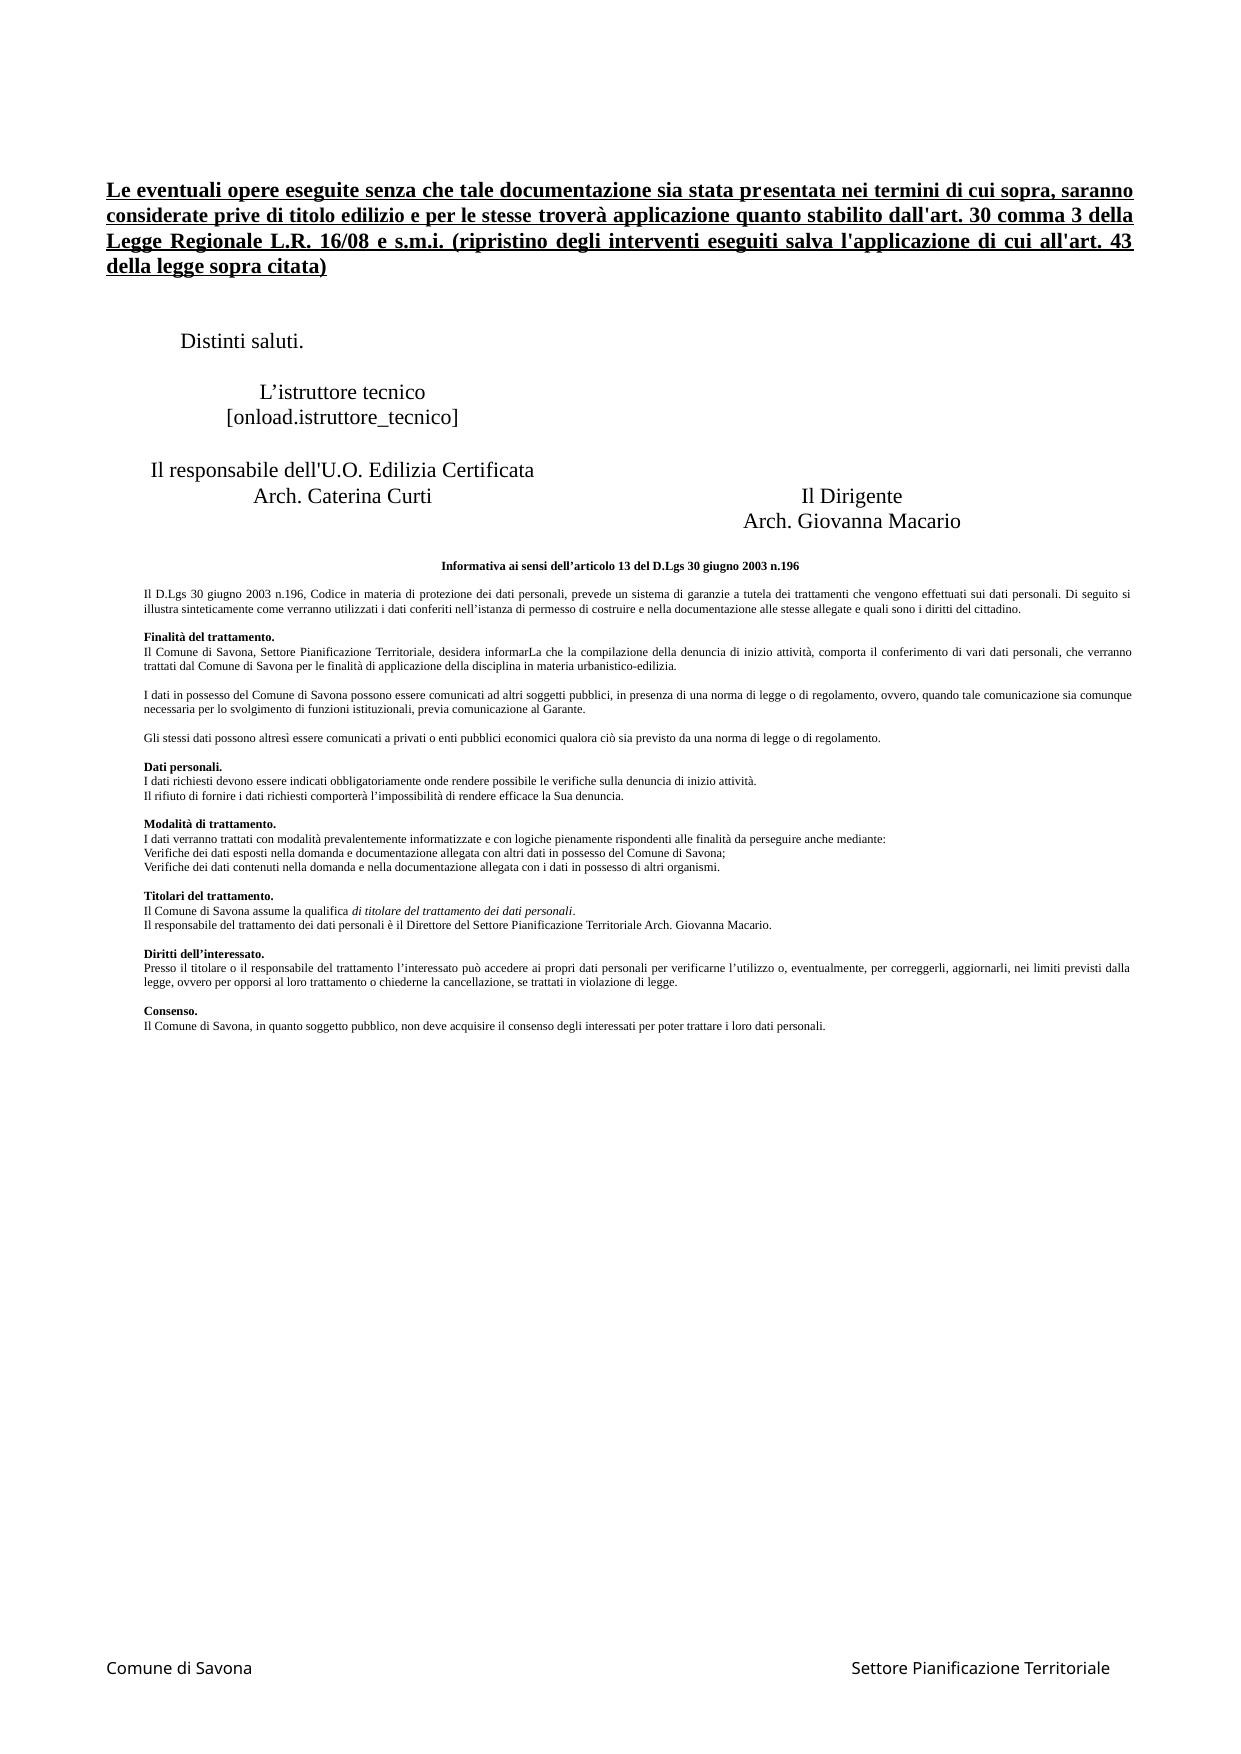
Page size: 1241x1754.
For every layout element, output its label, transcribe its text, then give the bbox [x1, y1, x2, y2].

text Il Comune di Savona, in quanto soggetto pubblico, non deve acquisire il consenso degli interessati per poter trattare i loro dati personali. [144, 1018, 1134, 1033]
text I dati richiesti devono essere indicati obbligatoriamente onde rendere possibile le verifiche sulla denuncia di inizio attività. [144, 774, 1134, 788]
text Diritti dell’interessato. [144, 946, 1134, 961]
text Finalità del trattamento. [106, 630, 1134, 644]
text I dati in possesso del Comune di Savona possono essere comunicati ad altri soggetti pubblici, in presenza di una norma di legge o di regolamento, ovvero, quando tale comunicazione sia comunque necessaria per lo svolgimento di funzioni istituzionali, previa comunicazione al Garante. [144, 688, 1134, 716]
text Legge Regionale L.R. 16/08 e s.m.i. (ripristino degli interventi eseguiti salva l'applicazione di cui all'art. 43 [106, 225, 1134, 249]
text Gli stessi dati possono altresì essere comunicati a privati o enti pubblici economici qualora ciò sia previsto da una norma di legge o di regolamento. [144, 731, 1134, 745]
text Dati personali. [144, 759, 1134, 774]
text Verifiche dei dati contenuti nella domanda e nella documentazione allegata con i dati in possesso di altri organismi. [144, 860, 1134, 874]
text I dati verranno trattati con modalità prevalentemente informatizzate e con logiche pienamente rispondenti alle finalità da perseguire anche mediante: [144, 831, 1134, 846]
text Distinti saluti. [106, 328, 1134, 354]
text Il Comune di Savona, Settore Pianificazione Territoriale, desidera informarLa che la compilazione della denuncia di inizio attività, comporta il conferimento di vari dati personali, che verranno trattati dal Comune di Savona per le finalità di applicazione della disciplina in materia urbanistico-edilizia. [144, 644, 1134, 673]
text Il D.Lgs 30 giugno 2003 n.196, Codice in materia di protezione dei dati personali, prevede un sistema di garanzie a tutela dei trattamenti che vengono effettuati sui dati personali. Di seguito si illustra sinteticamente come verranno utilizzati i dati conferiti nell’istanza di permesso di costruire e nella documentazione alle stesse allegate e quali sono i diritti del cittadino. [144, 587, 1134, 616]
table_header L’istruttore tecnico [onload.istruttore_tecnico] [99, 379, 548, 432]
subtitle Informativa ai sensi dell’articolo 13 del D.Lgs 30 giugno 2003 n.196 [106, 558, 1134, 573]
text Il Comune di Savona assume la qualifica di titolare del trattamento dei dati personali. [144, 903, 1134, 918]
table_cell Il Dirigente Arch. Giovanna Macario [549, 432, 1117, 533]
text della legge sopra citata) [106, 251, 1134, 278]
text Modalità di trattamento. [144, 817, 1134, 831]
text Le eventuali opere eseguite senza che tale documentazione sia stata presentata nei termini di cui sopra, saranno [106, 177, 1134, 199]
table_cell Il responsabile dell'U.O. Edilizia Certificata Arch. Caterina Curti [99, 432, 548, 533]
text Il responsabile del trattamento dei dati personali è il Direttore del Settore Pianificazione Territoriale Arch. Giovanna Macario. [144, 918, 1134, 932]
text considerate prive di titolo edilizio e per le stesse troverà applicazione quanto stabilito dall'art. 30 comma 3 della [106, 200, 1134, 224]
text Il rifiuto di fornire i dati richiesti comporterà l’impossibilità di rendere efficace la Sua denuncia. [144, 788, 1134, 803]
text Titolari del trattamento. [144, 889, 1134, 903]
table_header [549, 379, 1117, 432]
text Verifiche dei dati esposti nella domanda e documentazione allegata con altri dati in possesso del Comune di Savona; [144, 846, 1134, 860]
text Consenso. [144, 1004, 1134, 1018]
text Presso il titolare o il responsabile del trattamento l’interessato può accedere ai propri dati personali per verificarne l’utilizzo o, eventualmente, per correggerli, aggiornarli, nei limiti previsti dalla legge, ovvero per opporsi al loro trattamento o chiederne la cancellazione, se trattati in violazione di legge. [144, 961, 1134, 989]
